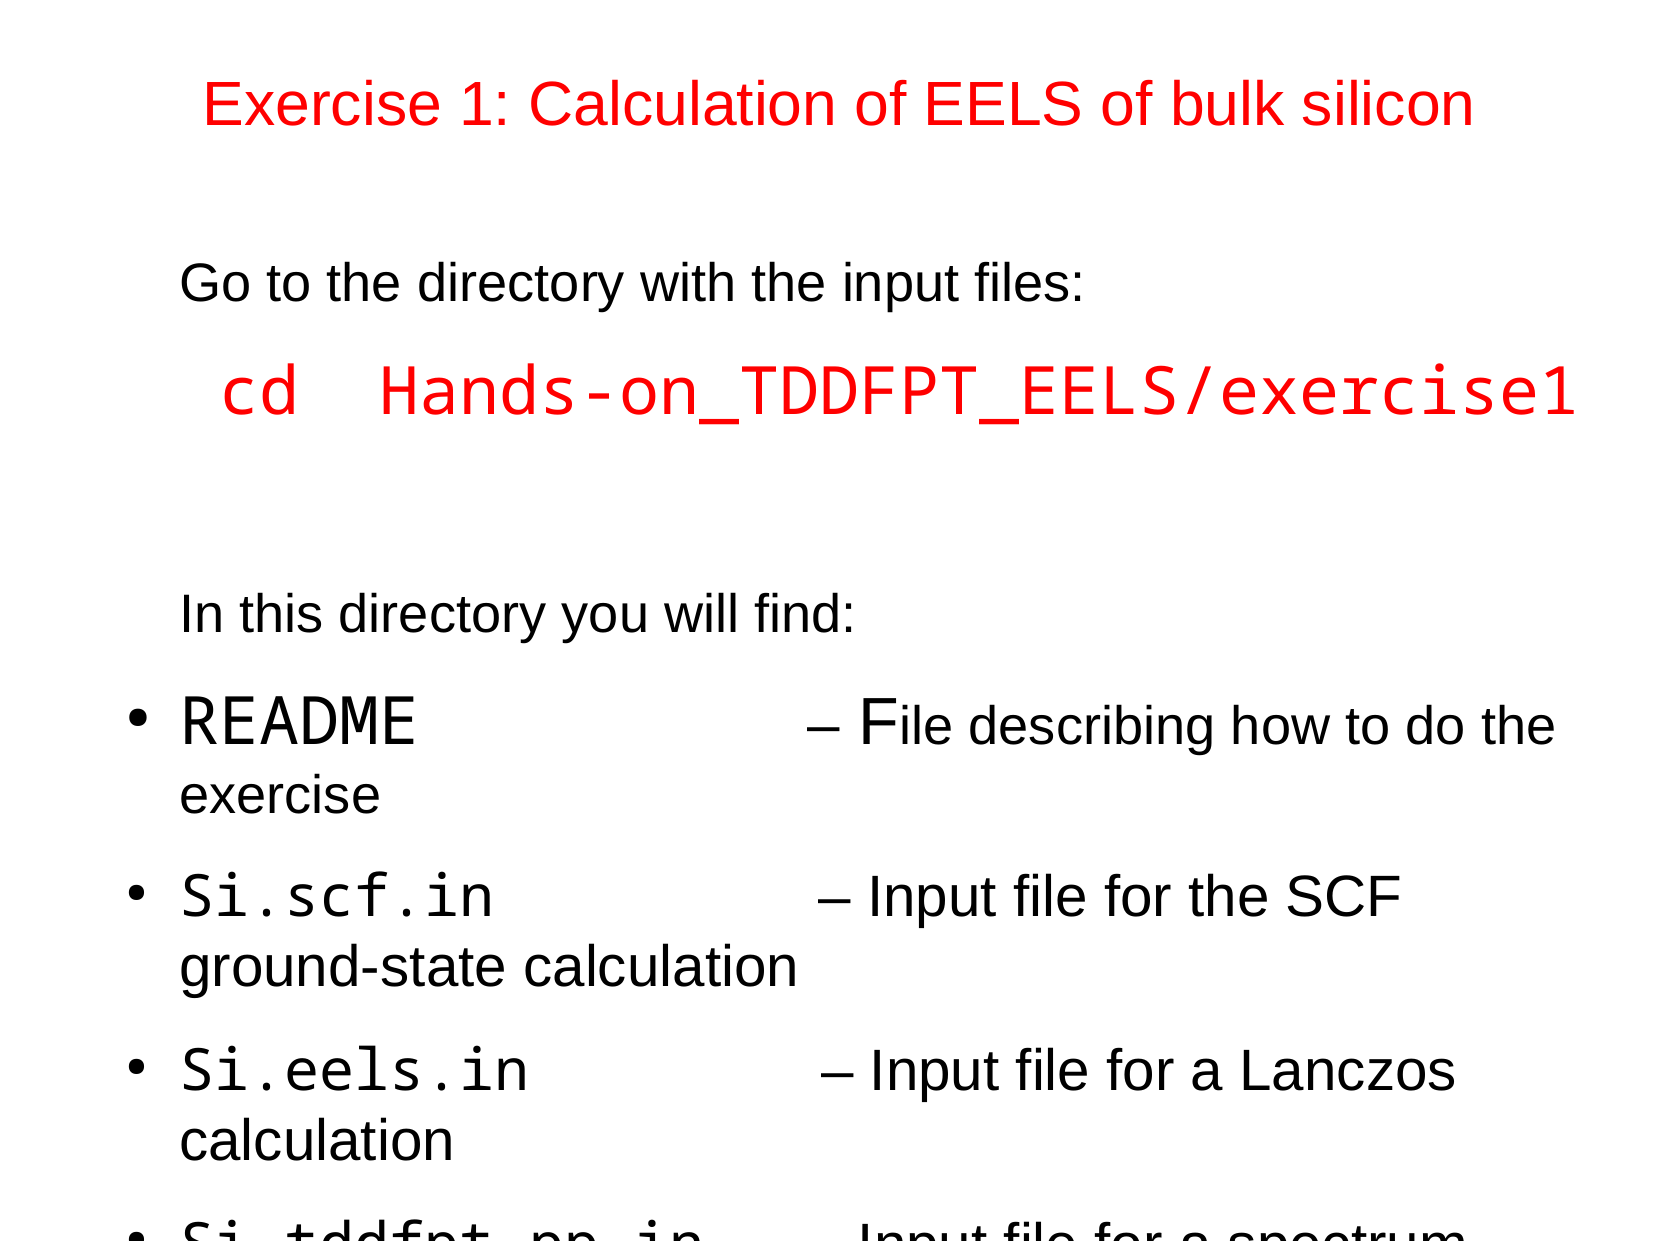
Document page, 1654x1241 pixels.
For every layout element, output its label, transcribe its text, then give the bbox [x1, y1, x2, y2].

list Go to the directory with the input files: cd Hands-on_TDDFPT_EELS/exercise1 In this directory you will find: README – File describing how to do the exercise Si.scf.in – Input file for the SCF ground-state calculation Si.eels.in – Input file for a Lanczos calculation Si.tddfpt_pp.in – Input file for a spectrum calculation Si.pz-vbc.UPF – Pseudopotential of silicon plot_spectrum.gnu – Script to plot spectrum using gnuplot reference – Directory with the reference results out – Directory for temporary files [108, 252, 1597, 1132]
title Exercise 1: Calculation of EELS of bulk silicon [84, 32, 1573, 175]
